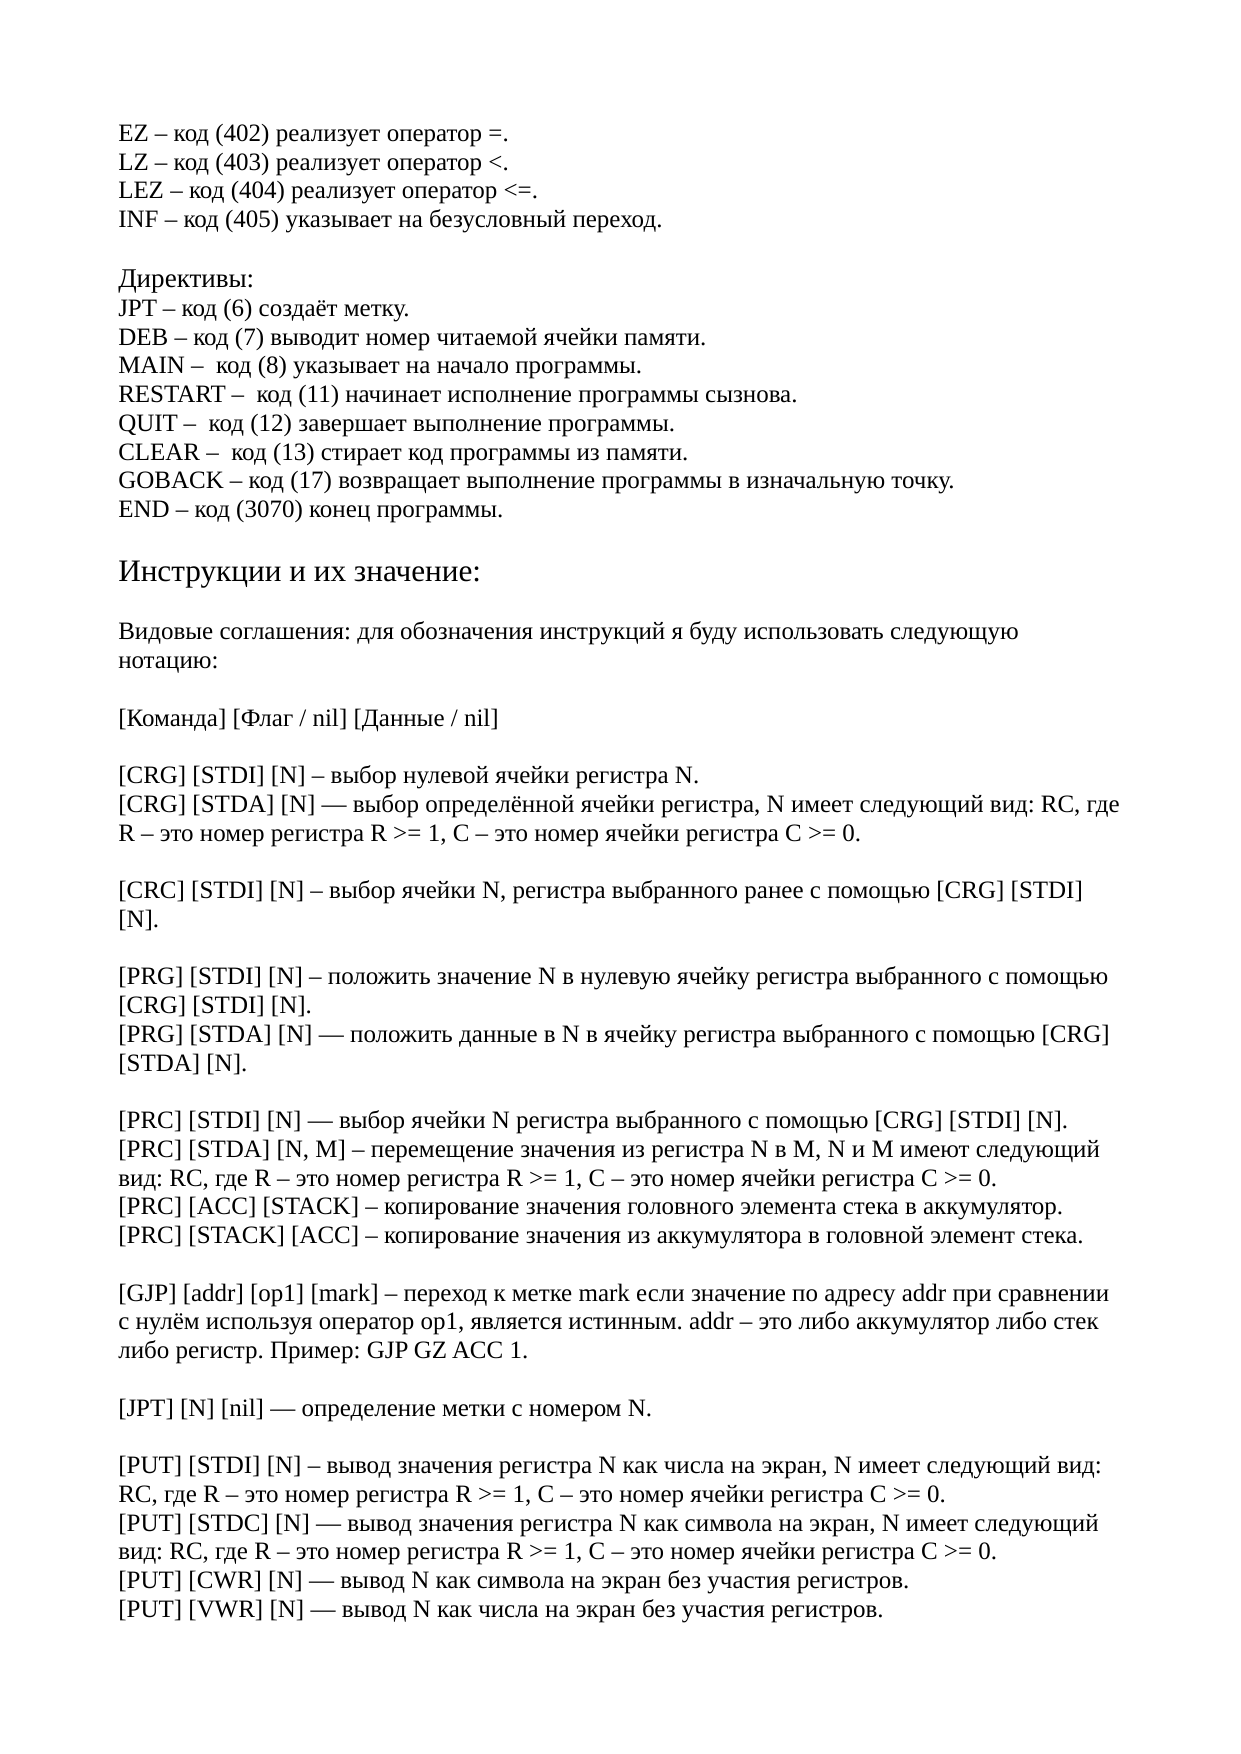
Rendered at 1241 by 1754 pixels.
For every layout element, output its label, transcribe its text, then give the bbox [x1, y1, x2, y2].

text Директивы: [118, 262, 1122, 293]
text [PUT] [CWR] [N] — вывод N как символа на экран без участия регистров. [118, 1565, 1122, 1594]
text [CRG] [STDI] [N] – выбор нулевой ячейки регистра N. [118, 760, 1122, 789]
text [JPT] [N] [nil] — определение метки с номером N. [118, 1393, 1122, 1421]
text END – код (3070) конец программы. [118, 494, 1122, 523]
text MAIN – код (8) указывает на начало программы. [118, 351, 1122, 379]
text [PRC] [STDI] [N] — выбор ячейки N регистра выбранного с помощью [CRG] [STDI] [N]. [118, 1105, 1122, 1134]
text [PRG] [STDA] [N] — положить данные в N в ячейку регистра выбранного с помощью [CRG] [STDA] [N]. [118, 1019, 1122, 1076]
text [GJP] [addr] [op1] [mark] – переход к метке mark если значение по адресу addr при сравнении с нулём используя оператор op1, является истинным. addr – это либо аккумулятор либо стек либо регистр. Пример: GJP GZ ACC 1. [118, 1278, 1122, 1364]
text CLEAR – код (13) стирает код программы из памяти. [118, 437, 1122, 466]
text [PRC] [ACC] [STACK] – копирование значения головного элемента стека в аккумулятор. [118, 1191, 1122, 1220]
text EZ – код (402) реализует оператор =. [118, 118, 1122, 147]
text JPT – код (6) создаёт метку. [118, 293, 1122, 322]
text [PUT] [STDC] [N] — вывод значения регистра N как символа на экран, N имеет следующий вид: RC, где R – это номер регистра R >= 1, C – это номер ячейки регистра C >= 0. [118, 1508, 1122, 1565]
text QUIT – код (12) завершает выполнение программы. [118, 408, 1122, 437]
text [Команда] [Флаг / nil] [Данные / nil] [118, 703, 1122, 731]
text Инструкции и их значение: [118, 552, 1122, 588]
text GOBACK – код (17) возвращает выполнение программы в изначальную точку. [118, 466, 1122, 494]
text [PRC] [STDA] [N, M] – перемещение значения из регистра N в M, N и M имеют следующий вид: RC, где R – это номер регистра R >= 1, C – это номер ячейки регистра C >= 0. [118, 1134, 1122, 1191]
text [PRC] [STACK] [ACC] – копирование значения из аккумулятора в головной элемент стека. [118, 1220, 1122, 1249]
text DEB – код (7) выводит номер читаемой ячейки памяти. [118, 322, 1122, 351]
text LZ – код (403) реализует оператор <. [118, 147, 1122, 176]
text LEZ – код (404) реализует оператор <=. [118, 176, 1122, 204]
text [PUT] [VWR] [N] — вывод N как числа на экран без участия регистров. [118, 1594, 1122, 1623]
text INF – код (405) указывает на безусловный переход. [118, 204, 1122, 233]
text [CRG] [STDA] [N] — выбор определённой ячейки регистра, N имеет следующий вид: RC, где R – это номер регистра R >= 1, C – это номер ячейки регистра C >= 0. [118, 789, 1122, 846]
text Видовые соглашения: для обозначения инструкций я буду использовать следующую нотацию: [118, 616, 1122, 674]
text RESTART – код (11) начинает исполнение программы сызнова. [118, 379, 1122, 408]
text [PUT] [STDI] [N] – вывод значения регистра N как числа на экран, N имеет следующий вид: RC, где R – это номер регистра R >= 1, C – это номер ячейки регистра C >= 0. [118, 1450, 1122, 1508]
text [PRG] [STDI] [N] – положить значение N в нулевую ячейку регистра выбранного с помощью [CRG] [STDI] [N]. [118, 961, 1122, 1019]
text [CRC] [STDI] [N] – выбор ячейки N, регистра выбранного ранее с помощью [CRG] [STDI] [N]. [118, 875, 1122, 933]
